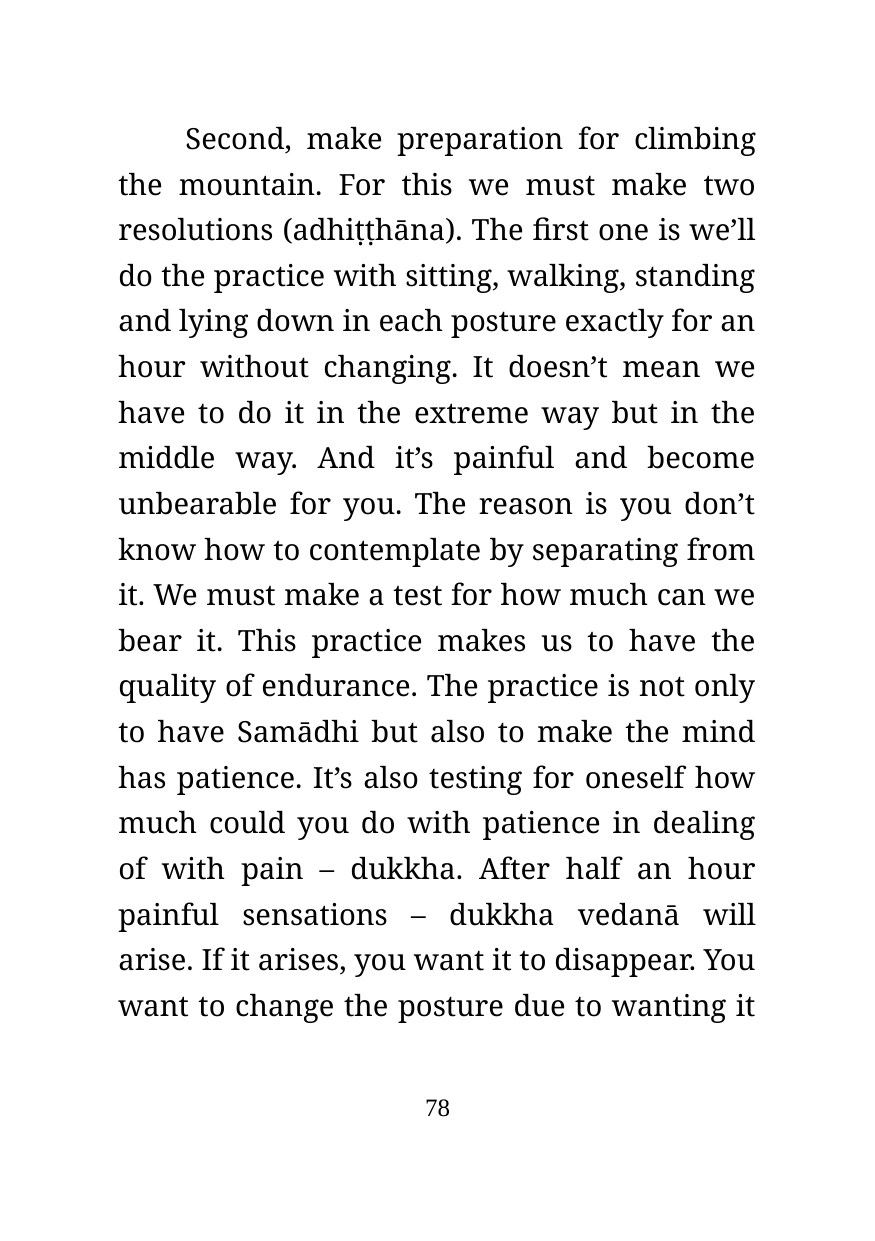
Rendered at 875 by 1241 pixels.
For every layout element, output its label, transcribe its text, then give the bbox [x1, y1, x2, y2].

text Second, make preparation for climbing the mountain. For this we must make two resolutions (adhiṭṭhāna). The first one is we’ll do the practice with sitting, walking, standing and lying down in each posture exactly for an hour without changing. It doesn’t mean we have to do it in the extreme way but in the middle way. And it’s painful and become unbearable for you. The reason is you don’t know how to contemplate by separating from it. We must make a test for how much can we bear it. This practice makes us to have the quality of endurance. The practice is not only to have Samādhi but also to make the mind has patience. It’s also testing for oneself how much could you do with patience in dealing of with pain – dukkha. After half an hour painful sensations – dukkha vedanā will arise. If it arises, you want it to disappear. You want to change the posture due to wanting it [118, 118, 756, 1025]
